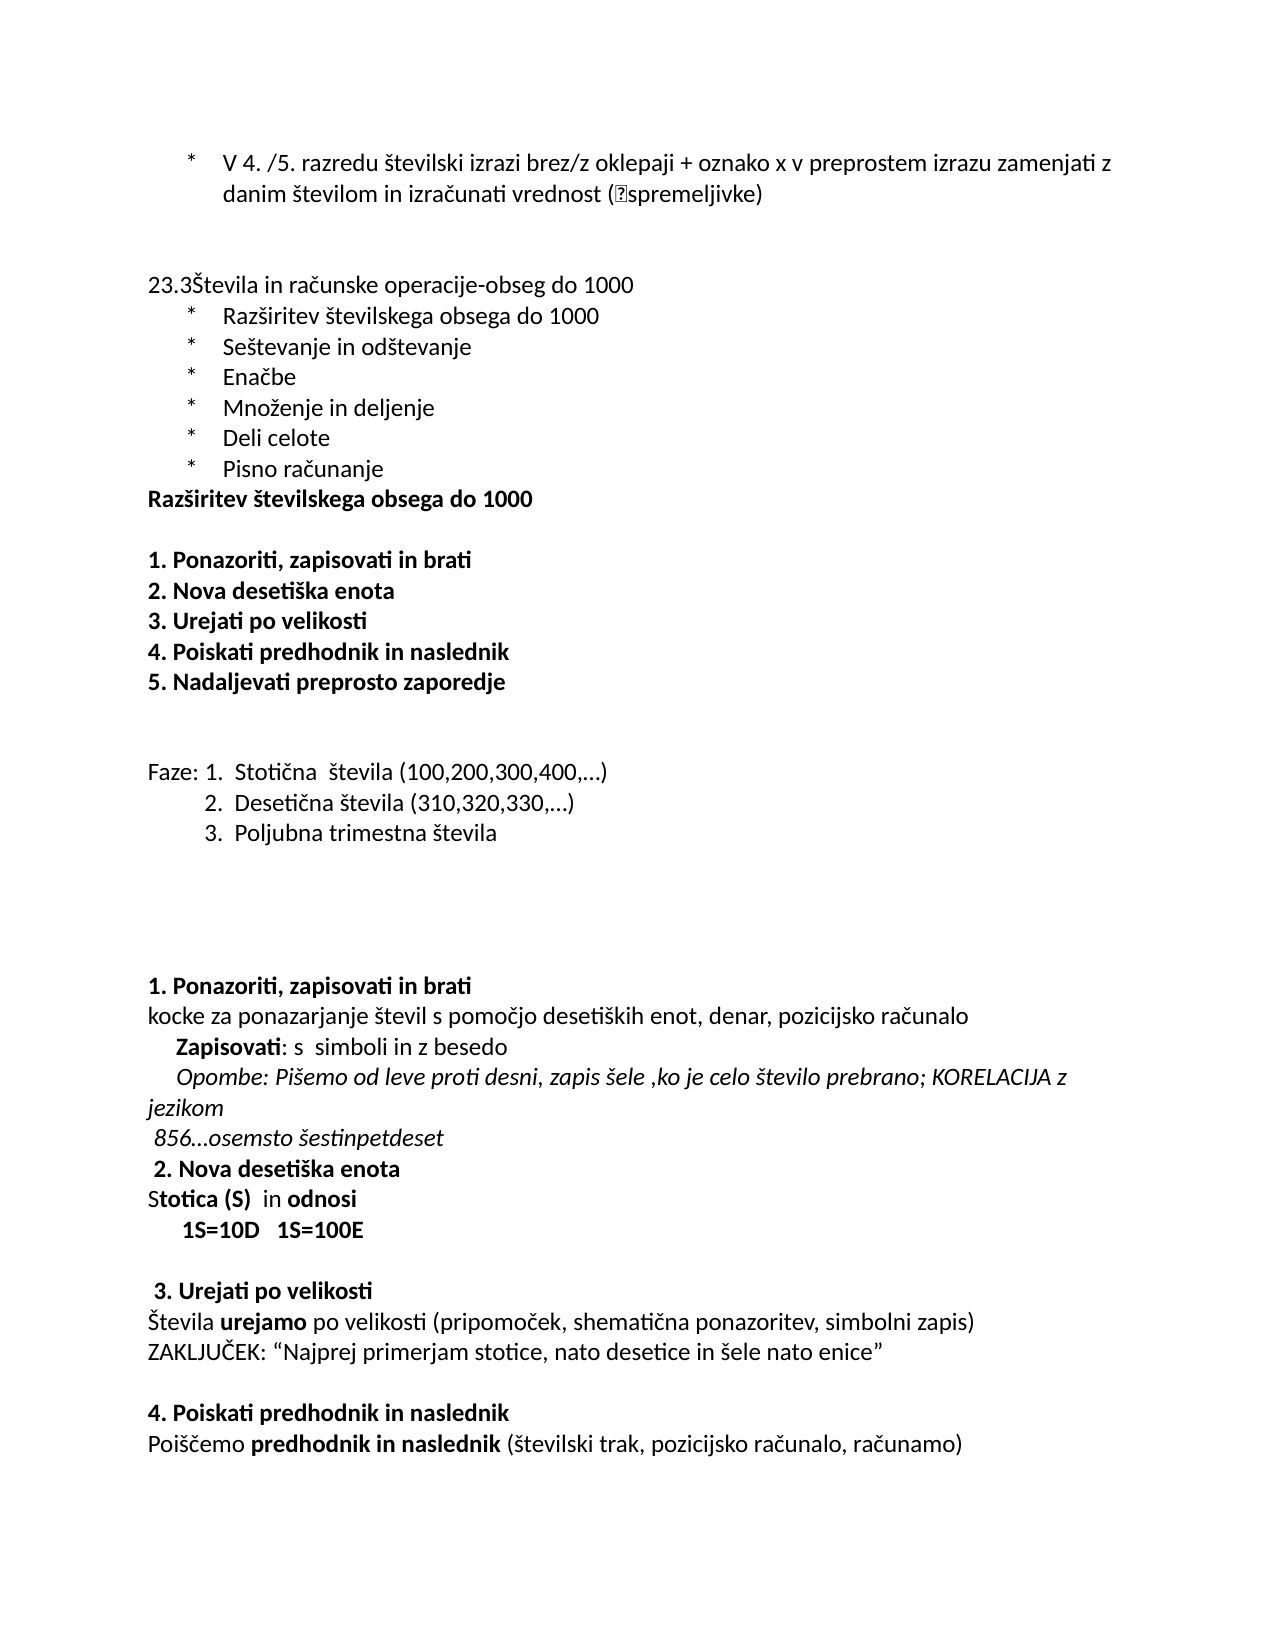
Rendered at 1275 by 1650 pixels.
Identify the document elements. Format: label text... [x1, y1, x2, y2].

list Enačbe [185, 361, 1127, 392]
text 23.3Števila in računske operacije-obseg do 1000 [148, 270, 1127, 300]
text ZAKLJUČEK: “Najprej primerjam stotice, nato desetice in šele nato enice” [148, 1336, 1127, 1367]
text 3. Poljubna trimestna števila [148, 817, 1127, 848]
text 4. Poiskati predhodnik in naslednik Poiščemo predhodnik in naslednik (številski trak, pozicijsko računalo, računamo) [148, 1397, 1127, 1458]
text Faze: 1. Stotična števila (100,200,300,400,…) [148, 756, 1127, 787]
text Zapisovati: s simboli in z besedo [148, 1031, 1127, 1061]
list Množenje in deljenje [185, 392, 1127, 422]
text 2. Desetična števila (310,320,330,…) [148, 787, 1127, 817]
list Deli celote [185, 422, 1127, 453]
text 2. Nova desetiška enota Stotica (S) in odnosi [148, 1153, 1127, 1214]
text Razširitev številskega obsega do 1000 1. Ponazoriti, zapisovati in brati 2. Nova desetiška enota 3. Urejati po velikosti 4. Poiskati predhodnik in naslednik 5. Nadaljevati preprosto zaporedje [148, 483, 1127, 756]
text 856…osemsto šestinpetdeset [148, 1122, 1127, 1153]
text 3. Urejati po velikosti Števila urejamo po velikosti (pripomoček, shematična ponazoritev, simbolni zapis) [148, 1275, 1127, 1336]
text 1S=10D 1S=100E [148, 1214, 1127, 1244]
list Seštevanje in odštevanje [185, 331, 1127, 361]
list Razširitev številskega obsega do 1000 [185, 300, 1127, 331]
list Pisno računanje [185, 453, 1127, 483]
list V 4. /5. razredu številski izrazi brez/z oklepaji + oznako x v preprostem izrazu zamenjati z danim številom in izračunati vrednost (spremeljivke) [185, 148, 1127, 209]
text 1. Ponazoriti, zapisovati in brati kocke za ponazarjanje števil s pomočjo desetiških enot, denar, pozicijsko računalo [148, 970, 1127, 1031]
text Opombe: Pišemo od leve proti desni, zapis šele ,ko je celo število prebrano; KORELACIJA z jezikom [148, 1061, 1127, 1122]
